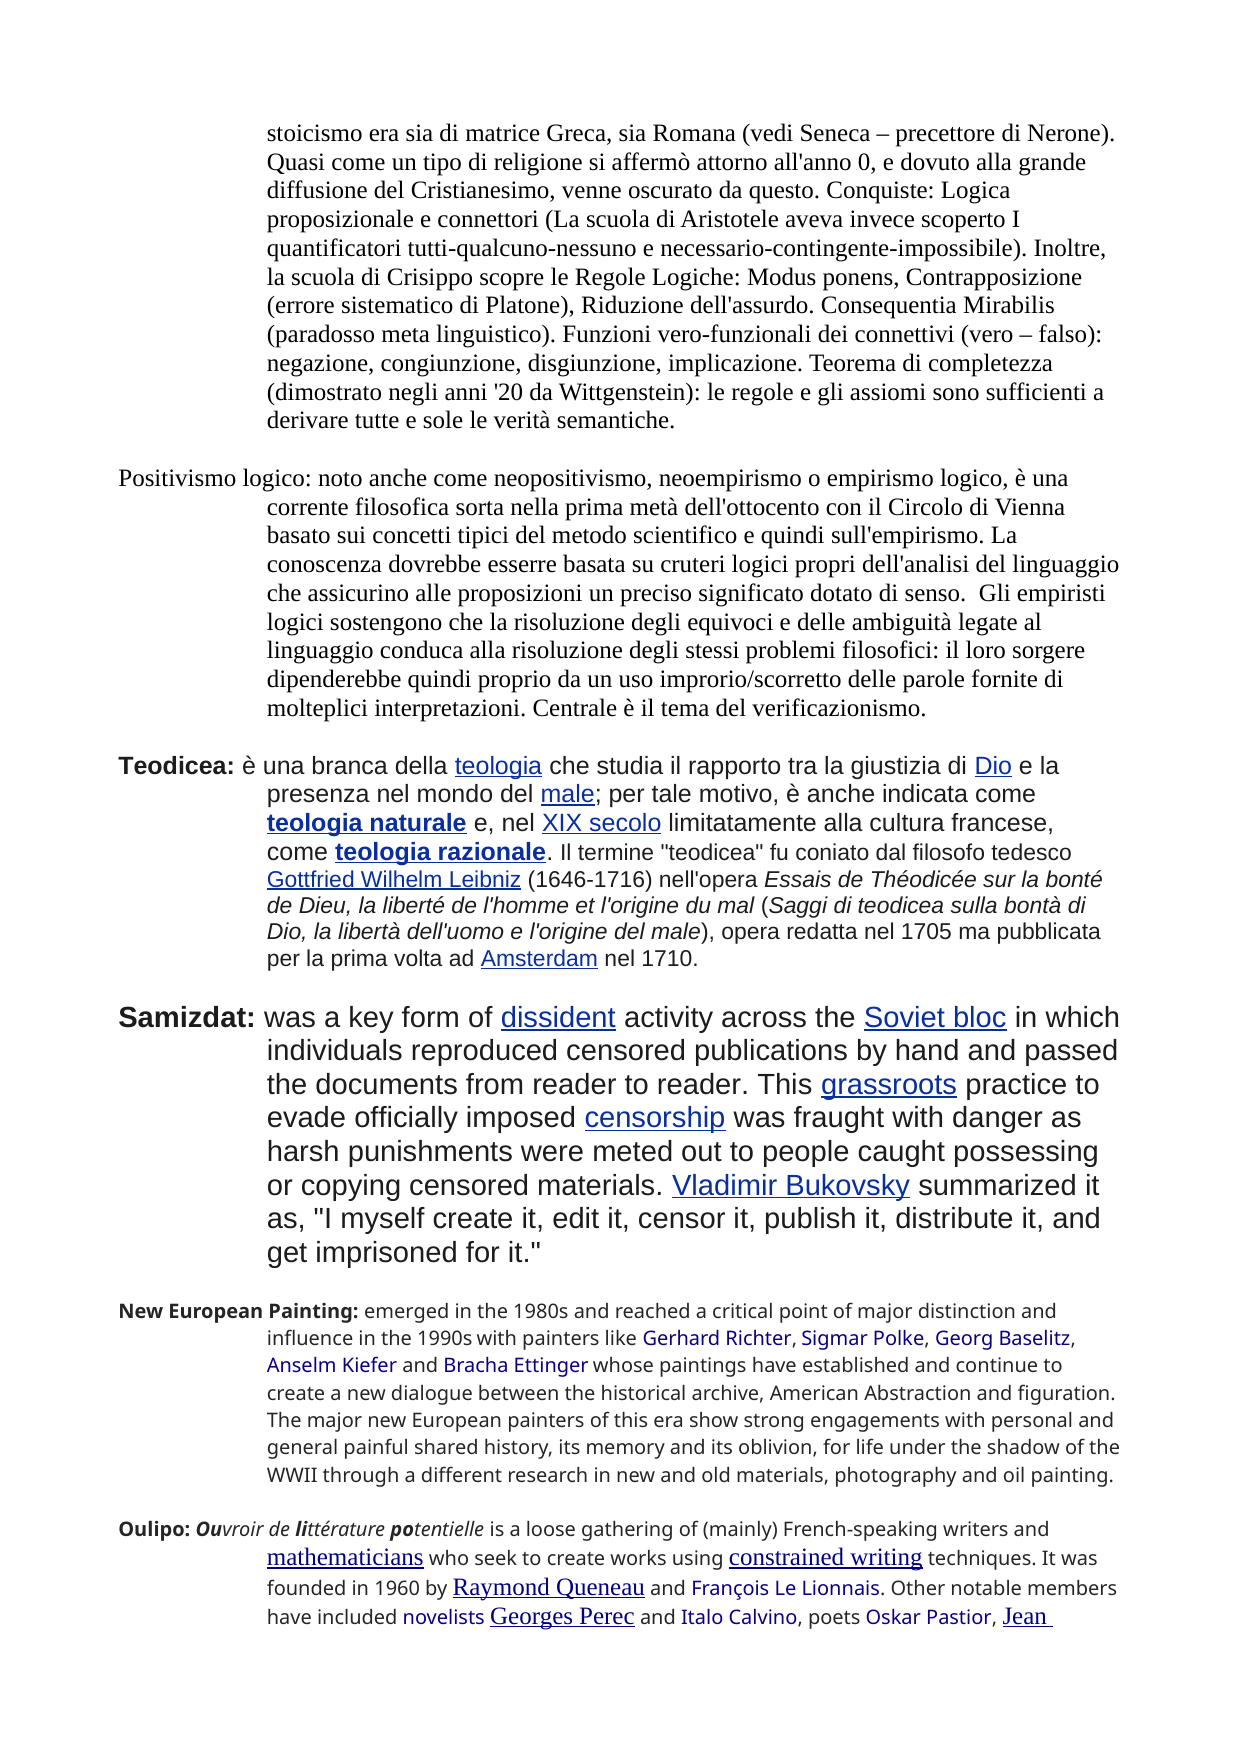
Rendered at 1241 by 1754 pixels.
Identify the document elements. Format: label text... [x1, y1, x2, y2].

text Teodicea: è una branca della teologia che studia il rapporto tra la giustizia di Dio e la presenza nel mondo del male; per tale motivo, è anche indicata come teologia naturale e, nel XIX secolo limitatamente alla cultura francese, come teologia razionale. Il termine "teodicea" fu coniato dal filosofo tedesco Gottfried Wilhelm Leibniz (1646-1716) nell'opera Essais de Théodicée sur la bonté de Dieu, la liberté de l'homme et l'origine du mal (Saggi di teodicea sulla bontà di Dio, la libertà dell'uomo e l'origine del male), opera redatta nel 1705 ma pubblicata per la prima volta ad Amsterdam nel 1710. [118, 751, 1122, 971]
text Positivismo logico: noto anche come neopositivismo, neoempirismo o empirismo logico, è una corrente filosofica sorta nella prima metà dell'ottocento con il Circolo di Vienna basato sui concetti tipici del metodo scientifico e quindi sull'empirismo. La conoscenza dovrebbe esserre basata su cruteri logici propri dell'analisi del linguaggio che assicurino alle proposizioni un preciso significato dotato di senso. Gli empiristi logici sostengono che la risoluzione degli equivoci e delle ambiguità legate al linguaggio conduca alla risoluzione degli stessi problemi filosofici: il loro sorgere dipenderebbe quindi proprio da un uso improrio/scorretto delle parole fornite di molteplici interpretazioni. Centrale è il tema del verificazionismo. [118, 463, 1122, 722]
text Oulipo: Ouvroir de littérature potentielle is a loose gathering of (mainly) French-speaking writers and mathematicians who seek to create works using constrained writing techniques. It was founded in 1960 by Raymond Queneau and François Le Lionnais. Other notable members have included novelists Georges Perec and Italo Calvino, poets Oskar Pastior, Jean [118, 1515, 1122, 1630]
text New European Painting: emerged in the 1980s and reached a critical point of major distinction and influence in the 1990s with painters like Gerhard Richter, Sigmar Polke, Georg Baselitz, Anselm Kiefer and Bracha Ettinger whose paintings have established and continue to create a new dialogue between the historical archive, American Abstraction and figuration. The major new European painters of this era show strong engagements with personal and general painful shared history, its memory and its oblivion, for life under the shadow of the WWII through a different research in new and old materials, photography and oil painting. [118, 1297, 1122, 1488]
text stoicismo era sia di matrice Greca, sia Romana (vedi Seneca – precettore di Nerone). Quasi come un tipo di religione si affermò attorno all'anno 0, e dovuto alla grande diffusione del Cristianesimo, venne oscurato da questo. Conquiste: Logica proposizionale e connettori (La scuola di Aristotele aveva invece scoperto I quantificatori tutti-qualcuno-nessuno e necessario-contingente-impossibile). Inoltre, la scuola di Crisippo scopre le Regole Logiche: Modus ponens, Contrapposizione (errore sistematico di Platone), Riduzione dell'assurdo. Consequentia Mirabilis (paradosso meta linguistico). Funzioni vero-funzionali dei connettivi (vero – falso): negazione, congiunzione, disgiunzione, implicazione. Teorema di completezza (dimostrato negli anni '20 da Wittgenstein): le regole e gli assiomi sono sufficienti a derivare tutte e sole le verità semantiche. [118, 118, 1122, 434]
text Samizdat: was a key form of dissident activity across the Soviet bloc in which individuals reproduced censored publications by hand and passed the documents from reader to reader. This grassroots practice to evade officially imposed censorship was fraught with danger as harsh punishments were meted out to people caught possessing or copying censored materials. Vladimir Bukovsky summarized it as, "I myself create it, edit it, censor it, publish it, distribute it, and get imprisoned for it." [118, 1000, 1122, 1268]
